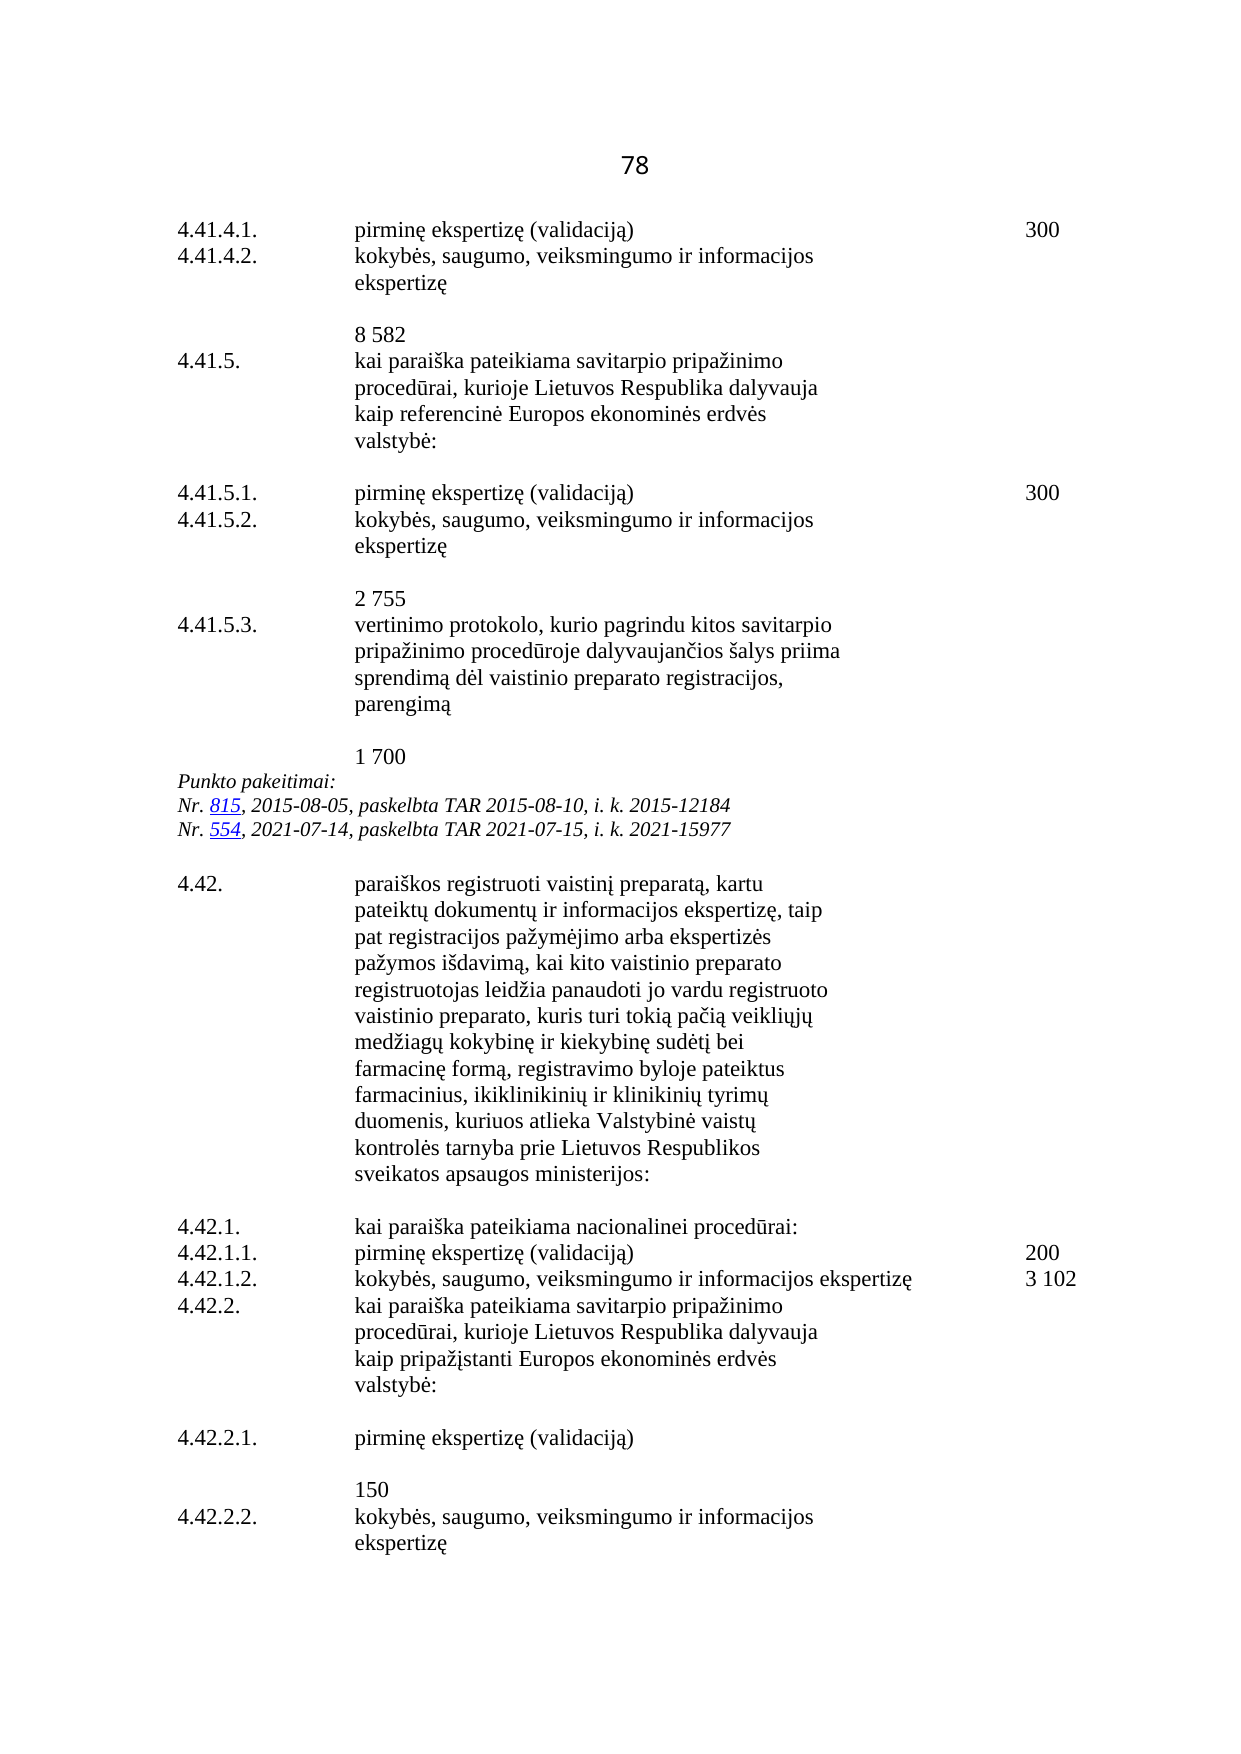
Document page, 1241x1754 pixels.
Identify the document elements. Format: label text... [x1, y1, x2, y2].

text Nr. 554, 2021-07-14, paskelbta TAR 2021-07-15, i. k. 2021-15977 [177, 817, 1092, 841]
text 4.42.2. kai paraiška pateikiama savitarpio pripažinimo procedūrai, kurioje Lietuvos Respublika dalyvauja kaip pripažįstanti Europos ekonominės erdvės valstybė: [177, 1292, 841, 1424]
text 4.41.4.2. kokybės, saugumo, veiksmingumo ir informacijos ekspertizę 8 582 [177, 242, 841, 348]
text 4.42.1.2. kokybės, saugumo, veiksmingumo ir informacijos ekspertizę 3 102 [177, 1266, 1092, 1292]
text 4.41.5.3. vertinimo protokolo, kurio pagrindu kitos savitarpio pripažinimo procedūroje dalyvaujančios šalys priima sprendimą dėl vaistinio preparato registracijos, parengimą 1 700 [177, 611, 841, 769]
text 4.41.5. kai paraiška pateikiama savitarpio pripažinimo procedūrai, kurioje Lietuvos Respublika dalyvauja kaip referencinė Europos ekonominės erdvės valstybė: [177, 348, 841, 479]
text 4.41.5.2. kokybės, saugumo, veiksmingumo ir informacijos ekspertizę 2 755 [177, 506, 841, 611]
text Nr. 815, 2015-08-05, paskelbta TAR 2015-08-10, i. k. 2015-12184 [177, 793, 1092, 817]
text 4.42.1.1. pirminę ekspertizę (validaciją) 200 [177, 1239, 1092, 1266]
text 4.42.1. kai paraiška pateikiama nacionalinei procedūrai: [177, 1213, 1092, 1239]
text 4.41.5.1. pirminę ekspertizę (validaciją) 300 [177, 479, 1092, 506]
text 4.41.4.1. pirminę ekspertizę (validaciją) 300 [177, 216, 1092, 242]
text Punkto pakeitimai: [177, 769, 1092, 793]
text 4.42. paraiškos registruoti vaistinį preparatą, kartu pateiktų dokumentų ir informacijos ekspertizę, taip pat registracijos pažymėjimo arba ekspertizės pažymos išdavimą, kai kito vaistinio preparato registruotojas leidžia panaudoti jo vardu registruoto vaistinio preparato, kuris turi tokią pačią veikliųjų medžiagų kokybinę ir kiekybinę sudėtį bei farmacinę formą, registravimo byloje pateiktus farmacinius, ikiklinikinių ir klinikinių tyrimų duomenis, kuriuos atlieka Valstybinė vaistų kontrolės tarnyba prie Lietuvos Respublikos sveikatos apsaugos ministerijos: [177, 870, 841, 1213]
text 4.42.2.2. kokybės, saugumo, veiksmingumo ir informacijos ekspertizę [177, 1503, 841, 1555]
text 4.42.2.1. pirminę ekspertizę (validaciją) 150 [177, 1424, 841, 1503]
